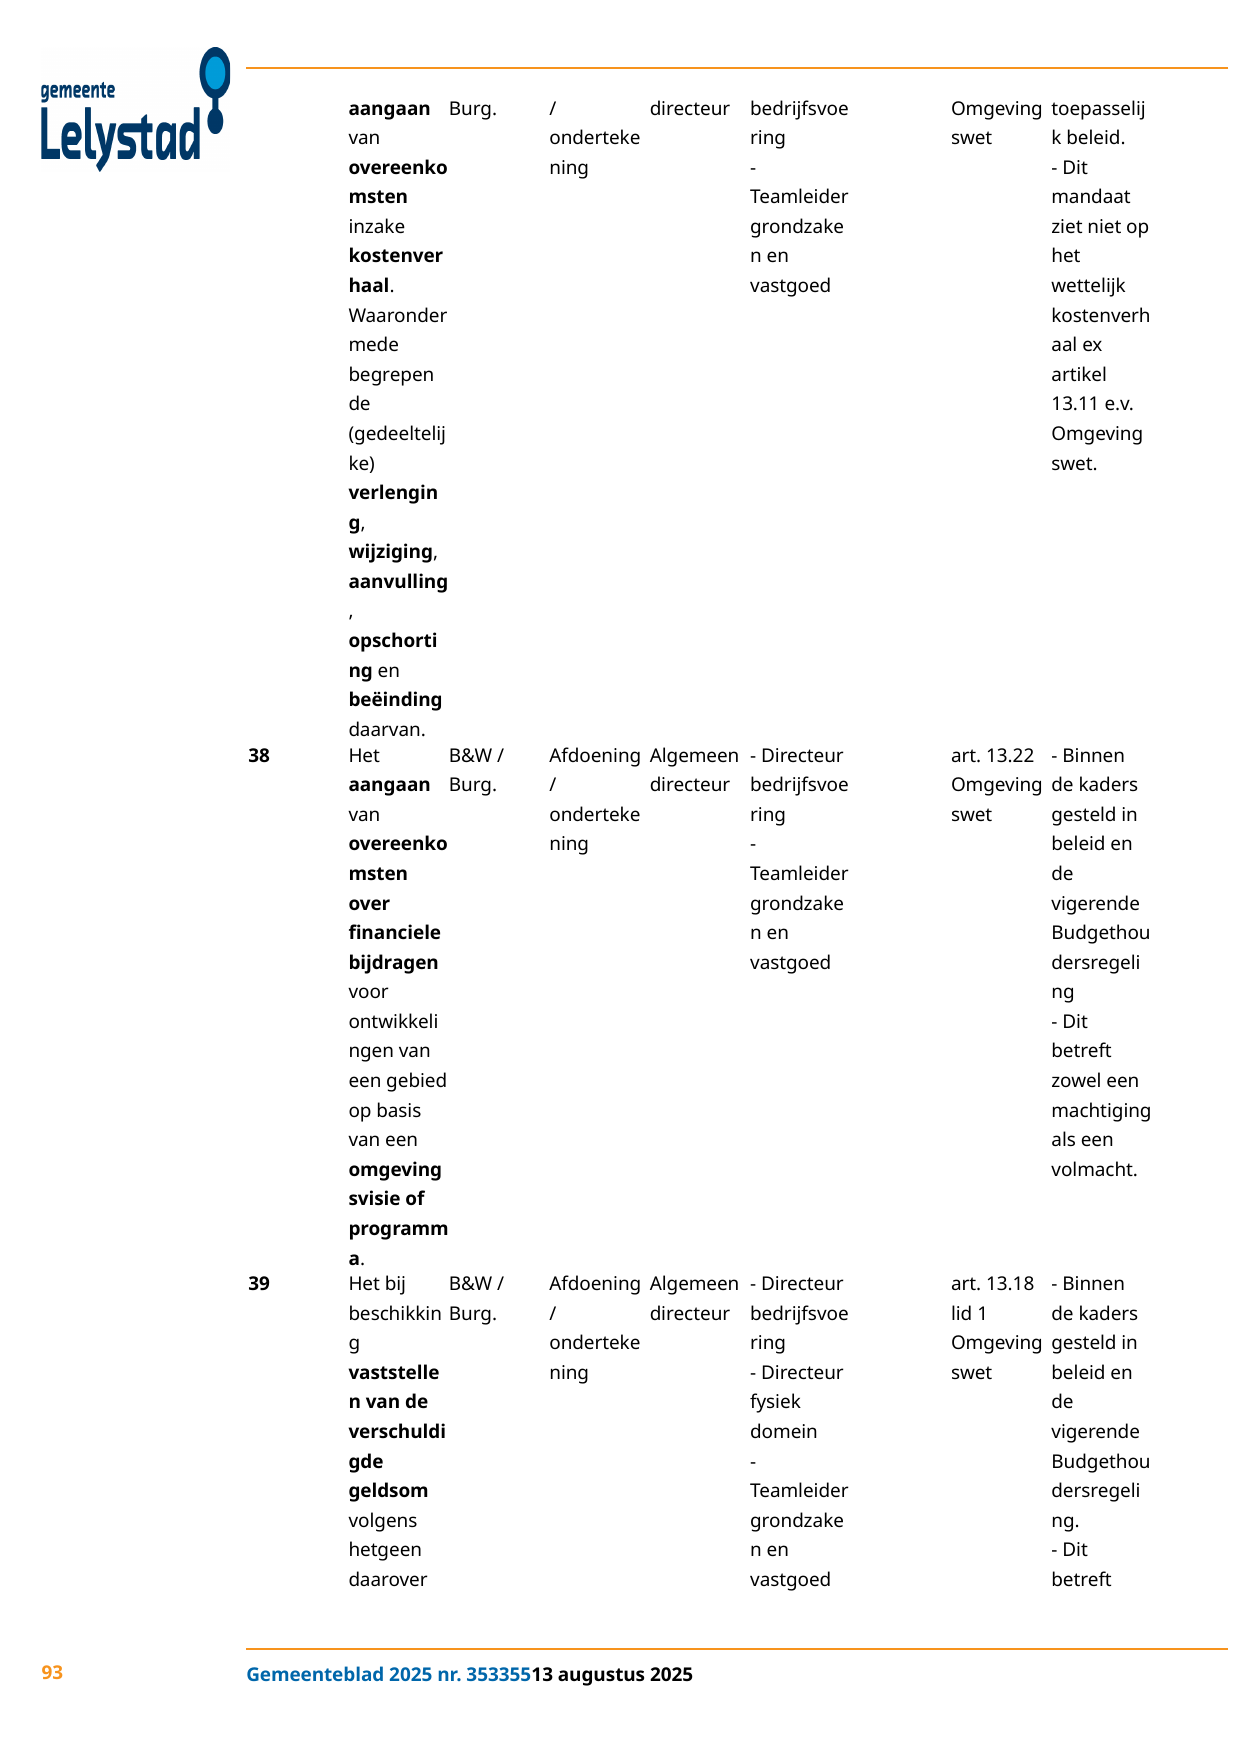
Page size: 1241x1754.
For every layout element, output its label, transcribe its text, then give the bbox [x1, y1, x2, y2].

table_cell Algemeen directeur [650, 742, 750, 1270]
table_cell B&W / Burg. [449, 742, 549, 1270]
table_cell / ondertekening [549, 95, 649, 742]
table_cell [850, 1270, 951, 1592]
table_cell directeur [650, 95, 750, 742]
table_cell art. 13.22 Omgevingswet [951, 742, 1051, 1270]
table_cell Het bij beschikking vaststellen van de verschuldigde geldsom volgens hetgeen daarover [348, 1270, 449, 1592]
table_cell art. 13.18 lid 1 Omgevingswet [951, 1270, 1051, 1592]
table_cell aangaan van overeenkomsten inzake kostenverhaal. Waaronder mede begrepen de (gedeeltelijke) verlenging, wijziging, aanvulling, opschorting en beëinding daarvan. [348, 95, 449, 742]
table_cell - Binnen de kaders gesteld in beleid en de vigerende Budgethoudersregeling - Dit betreft zowel een machtiging als een volmacht. [1051, 742, 1152, 1270]
table_cell toepasselijk beleid. - Dit mandaat ziet niet op het wettelijk kostenverhaal ex artikel 13.11 e.v. Omgevingswet. [1051, 95, 1152, 742]
table_cell Omgevingswet [951, 95, 1051, 742]
table_cell Afdoening / ondertekening [549, 1270, 649, 1592]
table_cell [248, 95, 348, 742]
table_cell [850, 742, 951, 1270]
table_cell bedrijfsvoering - Teamleider grondzaken en vastgoed [750, 95, 850, 742]
table_cell Het aangaan van overeenkomsten over financiele bijdragen voor ontwikkelingen van een gebied op basis van een omgevingsvisie of programma. [348, 742, 449, 1270]
table_cell Afdoening / ondertekening [549, 742, 649, 1270]
table_cell B&W / Burg. [449, 1270, 549, 1592]
table_cell Burg. [449, 95, 549, 742]
table_cell - Binnen de kaders gesteld in beleid en de vigerende Budgethoudersregeling. - Dit betreft [1051, 1270, 1152, 1592]
table_cell [850, 95, 951, 742]
table_cell 38 [248, 742, 348, 1270]
table_cell Algemeen directeur [650, 1270, 750, 1592]
table_cell - Directeur bedrijfsvoering - Directeur fysiek domein - Teamleider grondzaken en vastgoed [750, 1270, 850, 1592]
table_cell - Directeur bedrijfsvoering - Teamleider grondzaken en vastgoed [750, 742, 850, 1270]
picture [41, 47, 231, 172]
table_cell 39 [248, 1270, 348, 1592]
